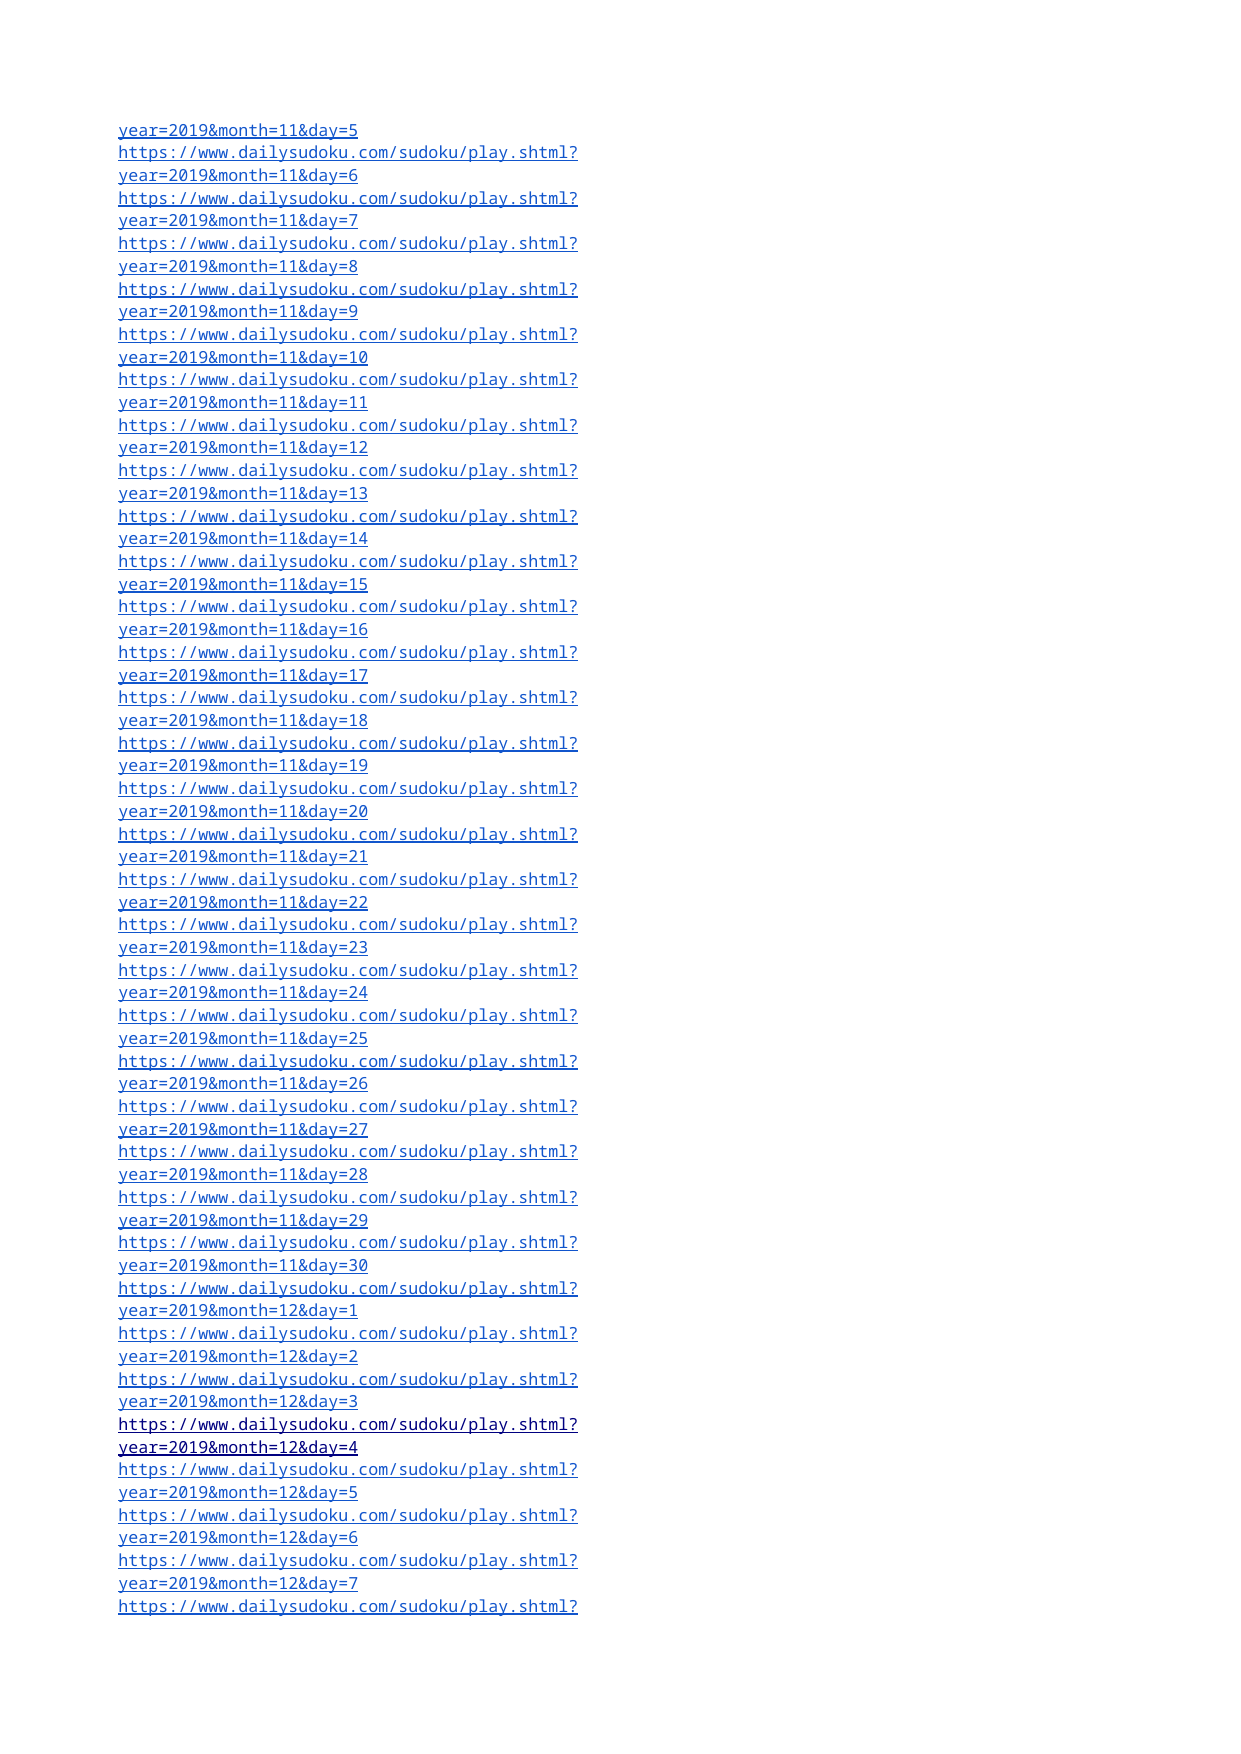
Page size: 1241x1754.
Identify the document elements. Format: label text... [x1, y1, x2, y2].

table_cell https://www.dailysudoku.com/sudoku/play.shtml?year=2019&month=11&day=12 [118, 413, 812, 459]
table_cell https://www.dailysudoku.com/sudoku/play.shtml?year=2019&month=12&day=3 [118, 1367, 812, 1412]
table_cell https://www.dailysudoku.com/sudoku/play.shtml?year=2019&month=12&day=5 [118, 1458, 812, 1503]
table_cell https://www.dailysudoku.com/sudoku/play.shtml?year=2019&month=12&day=1 [118, 1276, 812, 1322]
table_cell https://www.dailysudoku.com/sudoku/play.shtml?year=2019&month=11&day=28 [118, 1140, 812, 1185]
table_cell https://www.dailysudoku.com/sudoku/play.shtml?year=2019&month=11&day=20 [118, 777, 812, 822]
table_cell https://www.dailysudoku.com/sudoku/play.shtml?year=2019&month=11&day=6 [118, 141, 812, 186]
table_cell https://www.dailysudoku.com/sudoku/play.shtml?year=2019&month=11&day=15 [118, 550, 812, 595]
table_cell https://www.dailysudoku.com/sudoku/play.shtml?year=2019&month=12&day=4 [118, 1413, 812, 1458]
table_cell https://www.dailysudoku.com/sudoku/play.shtml?year=2019&month=11&day=8 [118, 232, 812, 277]
table_cell https://www.dailysudoku.com/sudoku/play.shtml?year=2019&month=11&day=19 [118, 731, 812, 777]
table_cell https://www.dailysudoku.com/sudoku/play.shtml?year=2019&month=12&day=6 [118, 1503, 812, 1549]
table_cell https://www.dailysudoku.com/sudoku/play.shtml?year=2019&month=11&day=10 [118, 323, 812, 368]
table_cell https://www.dailysudoku.com/sudoku/play.shtml?year=2019&month=11&day=30 [118, 1231, 812, 1276]
table_cell https://www.dailysudoku.com/sudoku/play.shtml?year=2019&month=12&day=2 [118, 1322, 812, 1367]
table_cell https://www.dailysudoku.com/sudoku/play.shtml?year=2019&month=11&day=7 [118, 186, 812, 232]
table_cell https://www.dailysudoku.com/sudoku/play.shtml?year=2019&month=11&day=23 [118, 913, 812, 958]
table_cell https://www.dailysudoku.com/sudoku/play.shtml?year=2019&month=11&day=14 [118, 504, 812, 549]
table_cell https://www.dailysudoku.com/sudoku/play.shtml? [118, 1594, 812, 1617]
table_cell https://www.dailysudoku.com/sudoku/play.shtml?year=2019&month=11&day=11 [118, 368, 812, 413]
table_cell https://www.dailysudoku.com/sudoku/play.shtml?year=2019&month=11&day=22 [118, 868, 812, 913]
table_cell year=2019&month=11&day=5 [118, 118, 812, 141]
table_cell https://www.dailysudoku.com/sudoku/play.shtml?year=2019&month=12&day=7 [118, 1549, 812, 1594]
table_cell https://www.dailysudoku.com/sudoku/play.shtml?year=2019&month=11&day=27 [118, 1095, 812, 1140]
table_cell https://www.dailysudoku.com/sudoku/play.shtml?year=2019&month=11&day=9 [118, 277, 812, 322]
table_cell https://www.dailysudoku.com/sudoku/play.shtml?year=2019&month=11&day=18 [118, 686, 812, 731]
table_cell https://www.dailysudoku.com/sudoku/play.shtml?year=2019&month=11&day=16 [118, 595, 812, 640]
table_cell https://www.dailysudoku.com/sudoku/play.shtml?year=2019&month=11&day=29 [118, 1185, 812, 1231]
table_cell https://www.dailysudoku.com/sudoku/play.shtml?year=2019&month=11&day=25 [118, 1004, 812, 1049]
table_cell https://www.dailysudoku.com/sudoku/play.shtml?year=2019&month=11&day=17 [118, 640, 812, 686]
table_cell https://www.dailysudoku.com/sudoku/play.shtml?year=2019&month=11&day=21 [118, 822, 812, 867]
table_cell https://www.dailysudoku.com/sudoku/play.shtml?year=2019&month=11&day=13 [118, 459, 812, 504]
table_cell https://www.dailysudoku.com/sudoku/play.shtml?year=2019&month=11&day=24 [118, 958, 812, 1004]
table_cell https://www.dailysudoku.com/sudoku/play.shtml?year=2019&month=11&day=26 [118, 1049, 812, 1094]
